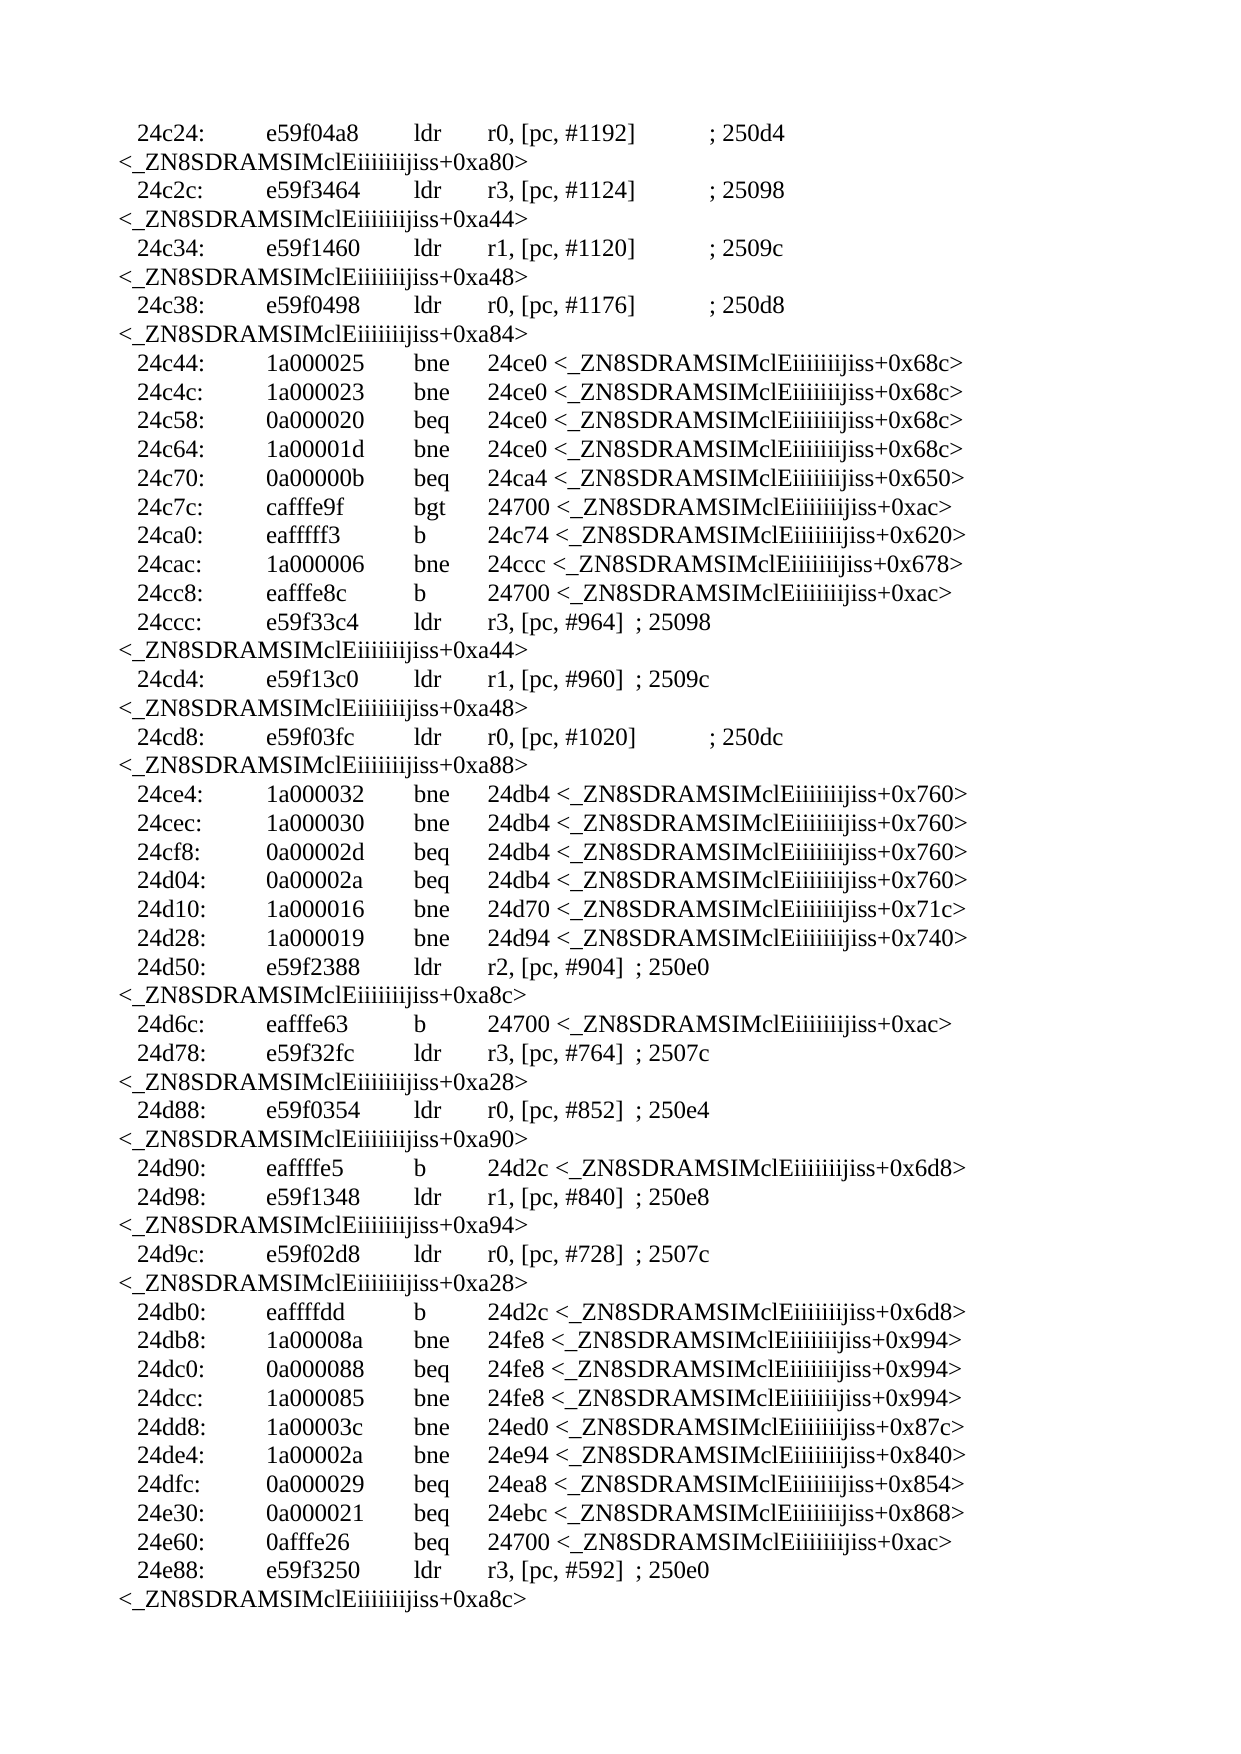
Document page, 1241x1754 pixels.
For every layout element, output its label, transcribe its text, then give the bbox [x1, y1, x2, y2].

text 24c64: 1a00001d bne 24ce0 <_ZN8SDRAMSIMclEiiiiiiijiss+0x68c> [118, 434, 1122, 463]
text 24d78: e59f32fc ldr r3, [pc, #764] ; 2507c <_ZN8SDRAMSIMclEiiiiiiijiss+0xa28> [118, 1038, 1122, 1096]
text 24c2c: e59f3464 ldr r3, [pc, #1124] ; 25098 <_ZN8SDRAMSIMclEiiiiiiijiss+0xa44> [118, 176, 1122, 233]
text 24d28: 1a000019 bne 24d94 <_ZN8SDRAMSIMclEiiiiiiijiss+0x740> [118, 923, 1122, 952]
text 24d50: e59f2388 ldr r2, [pc, #904] ; 250e0 <_ZN8SDRAMSIMclEiiiiiiijiss+0xa8c> [118, 952, 1122, 1009]
text 24c4c: 1a000023 bne 24ce0 <_ZN8SDRAMSIMclEiiiiiiijiss+0x68c> [118, 377, 1122, 406]
text 24d04: 0a00002a beq 24db4 <_ZN8SDRAMSIMclEiiiiiiijiss+0x760> [118, 866, 1122, 894]
text 24dcc: 1a000085 bne 24fe8 <_ZN8SDRAMSIMclEiiiiiiijiss+0x994> [118, 1383, 1122, 1412]
text 24c58: 0a000020 beq 24ce0 <_ZN8SDRAMSIMclEiiiiiiijiss+0x68c> [118, 406, 1122, 434]
text 24dd8: 1a00003c bne 24ed0 <_ZN8SDRAMSIMclEiiiiiiijiss+0x87c> [118, 1412, 1122, 1441]
text 24c38: e59f0498 ldr r0, [pc, #1176] ; 250d8 <_ZN8SDRAMSIMclEiiiiiiijiss+0xa84> [118, 291, 1122, 348]
text 24d90: eaffffe5 b 24d2c <_ZN8SDRAMSIMclEiiiiiiijiss+0x6d8> [118, 1153, 1122, 1182]
text 24c34: e59f1460 ldr r1, [pc, #1120] ; 2509c <_ZN8SDRAMSIMclEiiiiiiijiss+0xa48> [118, 233, 1122, 291]
text 24e30: 0a000021 beq 24ebc <_ZN8SDRAMSIMclEiiiiiiijiss+0x868> [118, 1498, 1122, 1527]
text 24de4: 1a00002a bne 24e94 <_ZN8SDRAMSIMclEiiiiiiijiss+0x840> [118, 1441, 1122, 1469]
text 24ca0: eafffff3 b 24c74 <_ZN8SDRAMSIMclEiiiiiiijiss+0x620> [118, 521, 1122, 549]
text 24cd8: e59f03fc ldr r0, [pc, #1020] ; 250dc <_ZN8SDRAMSIMclEiiiiiiijiss+0xa88> [118, 722, 1122, 779]
text 24c70: 0a00000b beq 24ca4 <_ZN8SDRAMSIMclEiiiiiiijiss+0x650> [118, 463, 1122, 492]
text 24d88: e59f0354 ldr r0, [pc, #852] ; 250e4 <_ZN8SDRAMSIMclEiiiiiiijiss+0xa90> [118, 1096, 1122, 1153]
text 24d9c: e59f02d8 ldr r0, [pc, #728] ; 2507c <_ZN8SDRAMSIMclEiiiiiiijiss+0xa28> [118, 1239, 1122, 1297]
text 24c24: e59f04a8 ldr r0, [pc, #1192] ; 250d4 <_ZN8SDRAMSIMclEiiiiiiijiss+0xa80> [118, 118, 1122, 176]
text 24db0: eaffffdd b 24d2c <_ZN8SDRAMSIMclEiiiiiiijiss+0x6d8> [118, 1297, 1122, 1326]
text 24ccc: e59f33c4 ldr r3, [pc, #964] ; 25098 <_ZN8SDRAMSIMclEiiiiiiijiss+0xa44> [118, 607, 1122, 664]
text 24c44: 1a000025 bne 24ce0 <_ZN8SDRAMSIMclEiiiiiiijiss+0x68c> [118, 348, 1122, 377]
text 24d6c: eafffe63 b 24700 <_ZN8SDRAMSIMclEiiiiiiijiss+0xac> [118, 1009, 1122, 1038]
text 24dfc: 0a000029 beq 24ea8 <_ZN8SDRAMSIMclEiiiiiiijiss+0x854> [118, 1469, 1122, 1498]
text 24cac: 1a000006 bne 24ccc <_ZN8SDRAMSIMclEiiiiiiijiss+0x678> [118, 549, 1122, 578]
text 24c7c: cafffe9f bgt 24700 <_ZN8SDRAMSIMclEiiiiiiijiss+0xac> [118, 492, 1122, 521]
text 24db8: 1a00008a bne 24fe8 <_ZN8SDRAMSIMclEiiiiiiijiss+0x994> [118, 1326, 1122, 1354]
text 24cec: 1a000030 bne 24db4 <_ZN8SDRAMSIMclEiiiiiiijiss+0x760> [118, 808, 1122, 837]
text 24cc8: eafffe8c b 24700 <_ZN8SDRAMSIMclEiiiiiiijiss+0xac> [118, 578, 1122, 607]
text 24cd4: e59f13c0 ldr r1, [pc, #960] ; 2509c <_ZN8SDRAMSIMclEiiiiiiijiss+0xa48> [118, 664, 1122, 722]
text 24dc0: 0a000088 beq 24fe8 <_ZN8SDRAMSIMclEiiiiiiijiss+0x994> [118, 1354, 1122, 1383]
text 24cf8: 0a00002d beq 24db4 <_ZN8SDRAMSIMclEiiiiiiijiss+0x760> [118, 837, 1122, 866]
text 24d10: 1a000016 bne 24d70 <_ZN8SDRAMSIMclEiiiiiiijiss+0x71c> [118, 894, 1122, 923]
text 24e88: e59f3250 ldr r3, [pc, #592] ; 250e0 <_ZN8SDRAMSIMclEiiiiiiijiss+0xa8c> [118, 1556, 1122, 1613]
text 24e60: 0afffe26 beq 24700 <_ZN8SDRAMSIMclEiiiiiiijiss+0xac> [118, 1527, 1122, 1556]
text 24d98: e59f1348 ldr r1, [pc, #840] ; 250e8 <_ZN8SDRAMSIMclEiiiiiiijiss+0xa94> [118, 1182, 1122, 1239]
text 24ce4: 1a000032 bne 24db4 <_ZN8SDRAMSIMclEiiiiiiijiss+0x760> [118, 779, 1122, 808]
